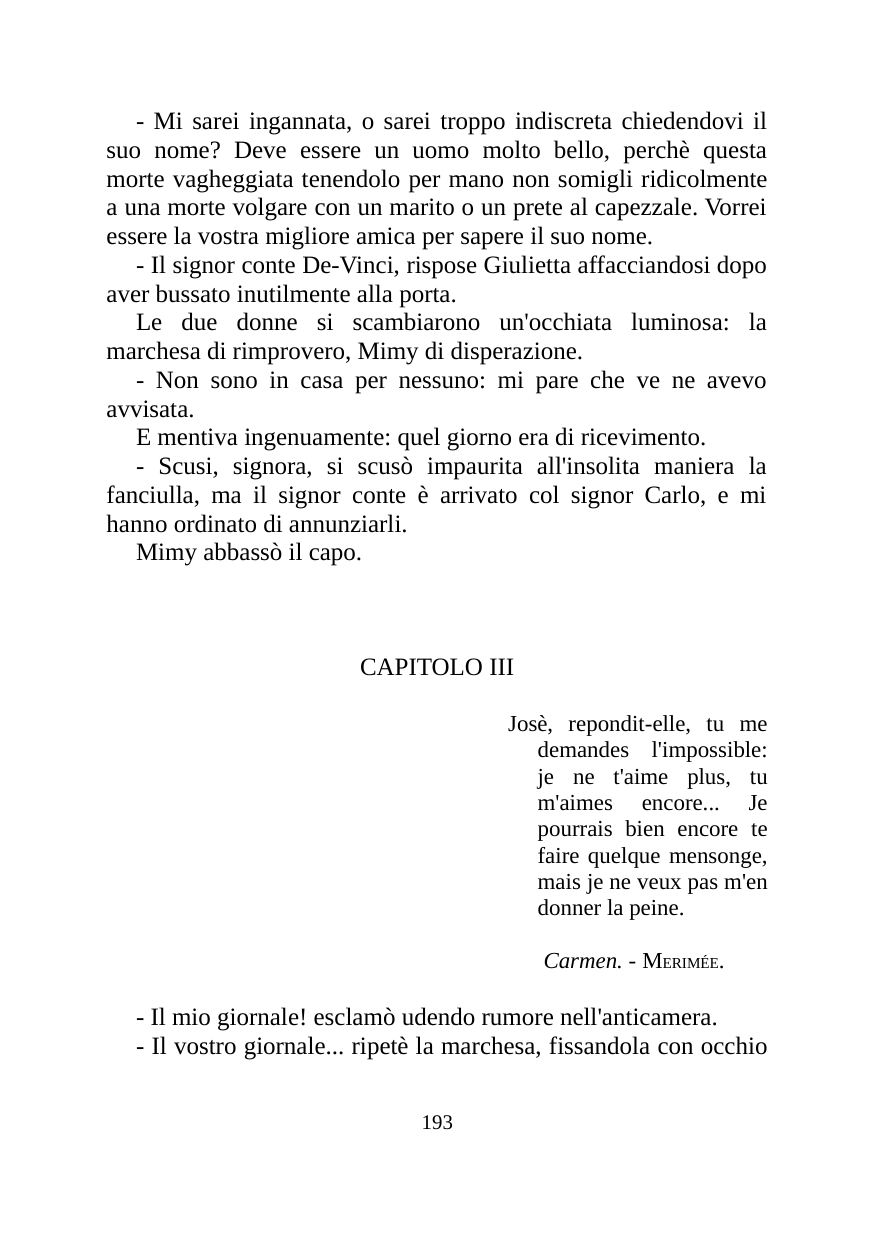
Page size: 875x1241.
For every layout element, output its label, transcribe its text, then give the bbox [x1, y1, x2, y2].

text CAPITOLO III [106, 652, 768, 681]
text - Il mio giornale! esclamò udendo rumore nell'anticamera. [106, 1002, 768, 1031]
text - Mi sarei ingannata, o sarei troppo indiscreta chiedendovi il suo nome? Deve essere un uomo molto bello, perchè questa morte vagheggiata tenendolo per mano non somigli ridicolmente a una morte volgare con un marito o un prete al capezzale. Vorrei essere la vostra migliore amica per sapere il suo nome. [106, 106, 768, 250]
text Mimy abbassò il capo. [106, 537, 768, 566]
text - Scusi, signora, si scusò impaurita all'insolita maniera la fanciulla, ma il signor conte è arrivato col signor Carlo, e mi hanno ordinato di annunziarli. [106, 451, 768, 537]
text Le due donne si scambiarono un'occhiata luminosa: la marchesa di rimprovero, Mimy di disperazione. [106, 307, 768, 365]
text - Il vostro giornale... ripetè la marchesa, fissandola con occhio [106, 1031, 768, 1060]
text - Il signor conte De-Vinci, rispose Giulietta affacciandosi dopo aver bussato inutilmente alla porta. [106, 250, 768, 307]
text Josè, repondit-elle, tu me demandes l'impossible: je ne t'aime plus, tu m'aimes encore... Je pourrais bien encore te faire quelque mensonge, mais je ne veux pas m'en donner la peine. [508, 710, 768, 921]
text E mentiva ingenuamente: quel giorno era di ricevimento. [106, 422, 768, 451]
text Carmen. - Merimée. [106, 947, 724, 973]
text - Non sono in casa per nessuno: mi pare che ve ne avevo avvisata. [106, 365, 768, 422]
